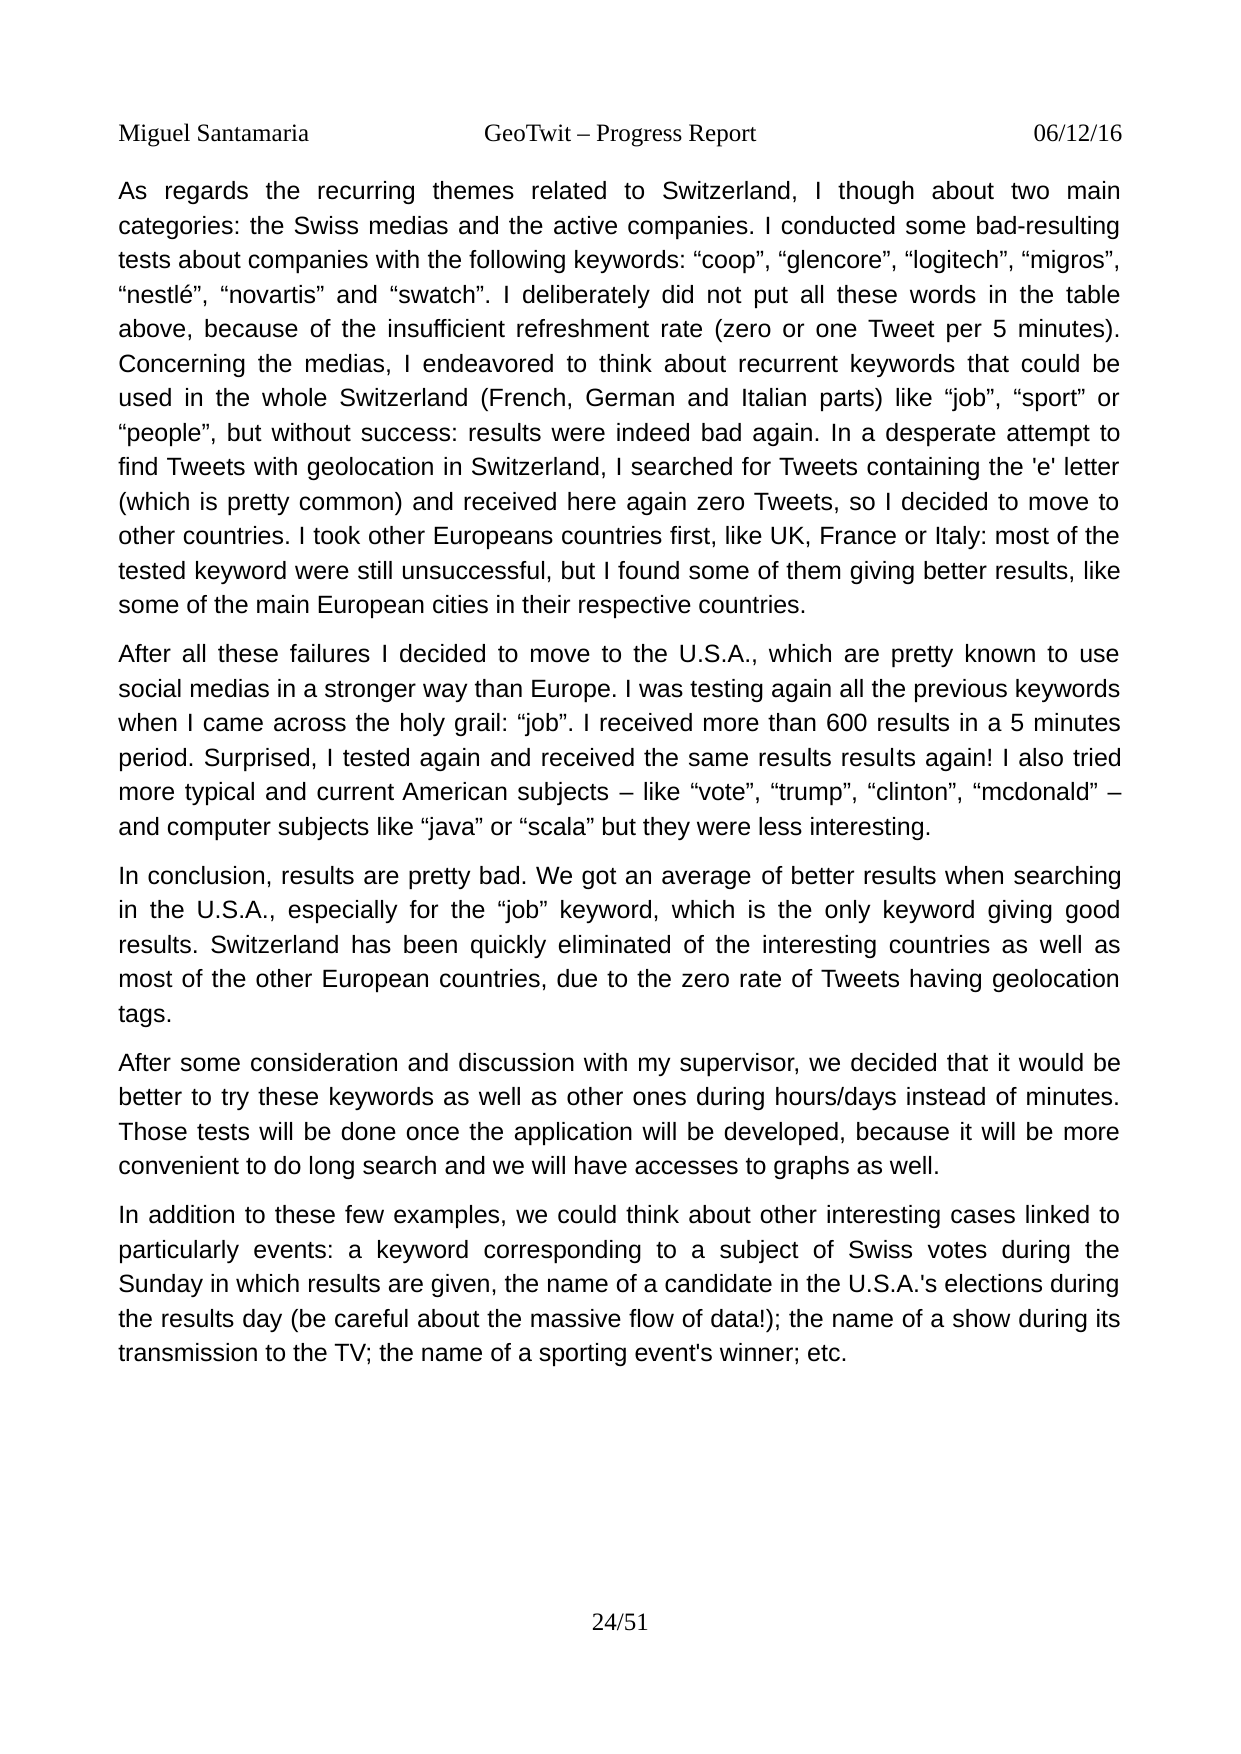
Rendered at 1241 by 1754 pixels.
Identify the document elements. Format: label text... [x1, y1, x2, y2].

text After all these failures I decided to move to the U.S.A., which are pretty known to use social medias in a stronger way than Europe. I was testing again all the previous keywords when I came across the holy grail: “job”. I received more than 600 results in a 5 minutes period. Surprised, I tested again and received the same results results again! I also tried more typical and current American subjects – like “vote”, “trump”, “clinton”, “mcdonald” – and computer subjects like “java” or “scala” but they were less interesting. [118, 639, 1122, 840]
text In addition to these few examples, we could think about other interesting cases linked to particularly events: a keyword corresponding to a subject of Swiss votes during the Sunday in which results are given, the name of a candidate in the U.S.A.'s elections during the results day (be careful about the massive flow of data!); the name of a show during its transmission to the TV; the name of a sporting event's winner; etc. [118, 1200, 1122, 1367]
text In conclusion, results are pretty bad. We got an average of better results when searching in the U.S.A., especially for the “job” keyword, which is the only keyword giving good results. Switzerland has been quickly eliminated of the interesting countries as well as most of the other European countries, due to the zero rate of Tweets having geolocation tags. [118, 861, 1122, 1027]
text As regards the recurring themes related to Switzerland, I though about two main categories: the Swiss medias and the active companies. I conducted some bad-resulting tests about companies with the following keywords: “coop”, “glencore”, “logitech”, “migros”, “nestlé”, “novartis” and “swatch”. I deliberately did not put all these words in the table above, because of the insufficient refreshment rate (zero or one Tweet per 5 minutes). Concerning the medias, I endeavored to think about recurrent keywords that could be used in the whole Switzerland (French, German and Italian parts) like “job”, “sport” or “people”, but without success: results were indeed bad again. In a desperate attempt to find Tweets with geolocation in Switzerland, I searched for Tweets containing the 'e' letter (which is pretty common) and received here again zero Tweets, so I decided to move to other countries. I took other Europeans countries first, like UK, France or Italy: most of the tested keyword were still unsuccessful, but I found some of them giving better results, like some of the main European cities in their respective countries. [118, 176, 1122, 619]
text After some consideration and discussion with my supervisor, we decided that it would be better to try these keywords as well as other ones during hours/days instead of minutes. Those tests will be done once the application will be developed, because it will be more convenient to do long search and we will have accesses to graphs as well. [118, 1048, 1122, 1180]
